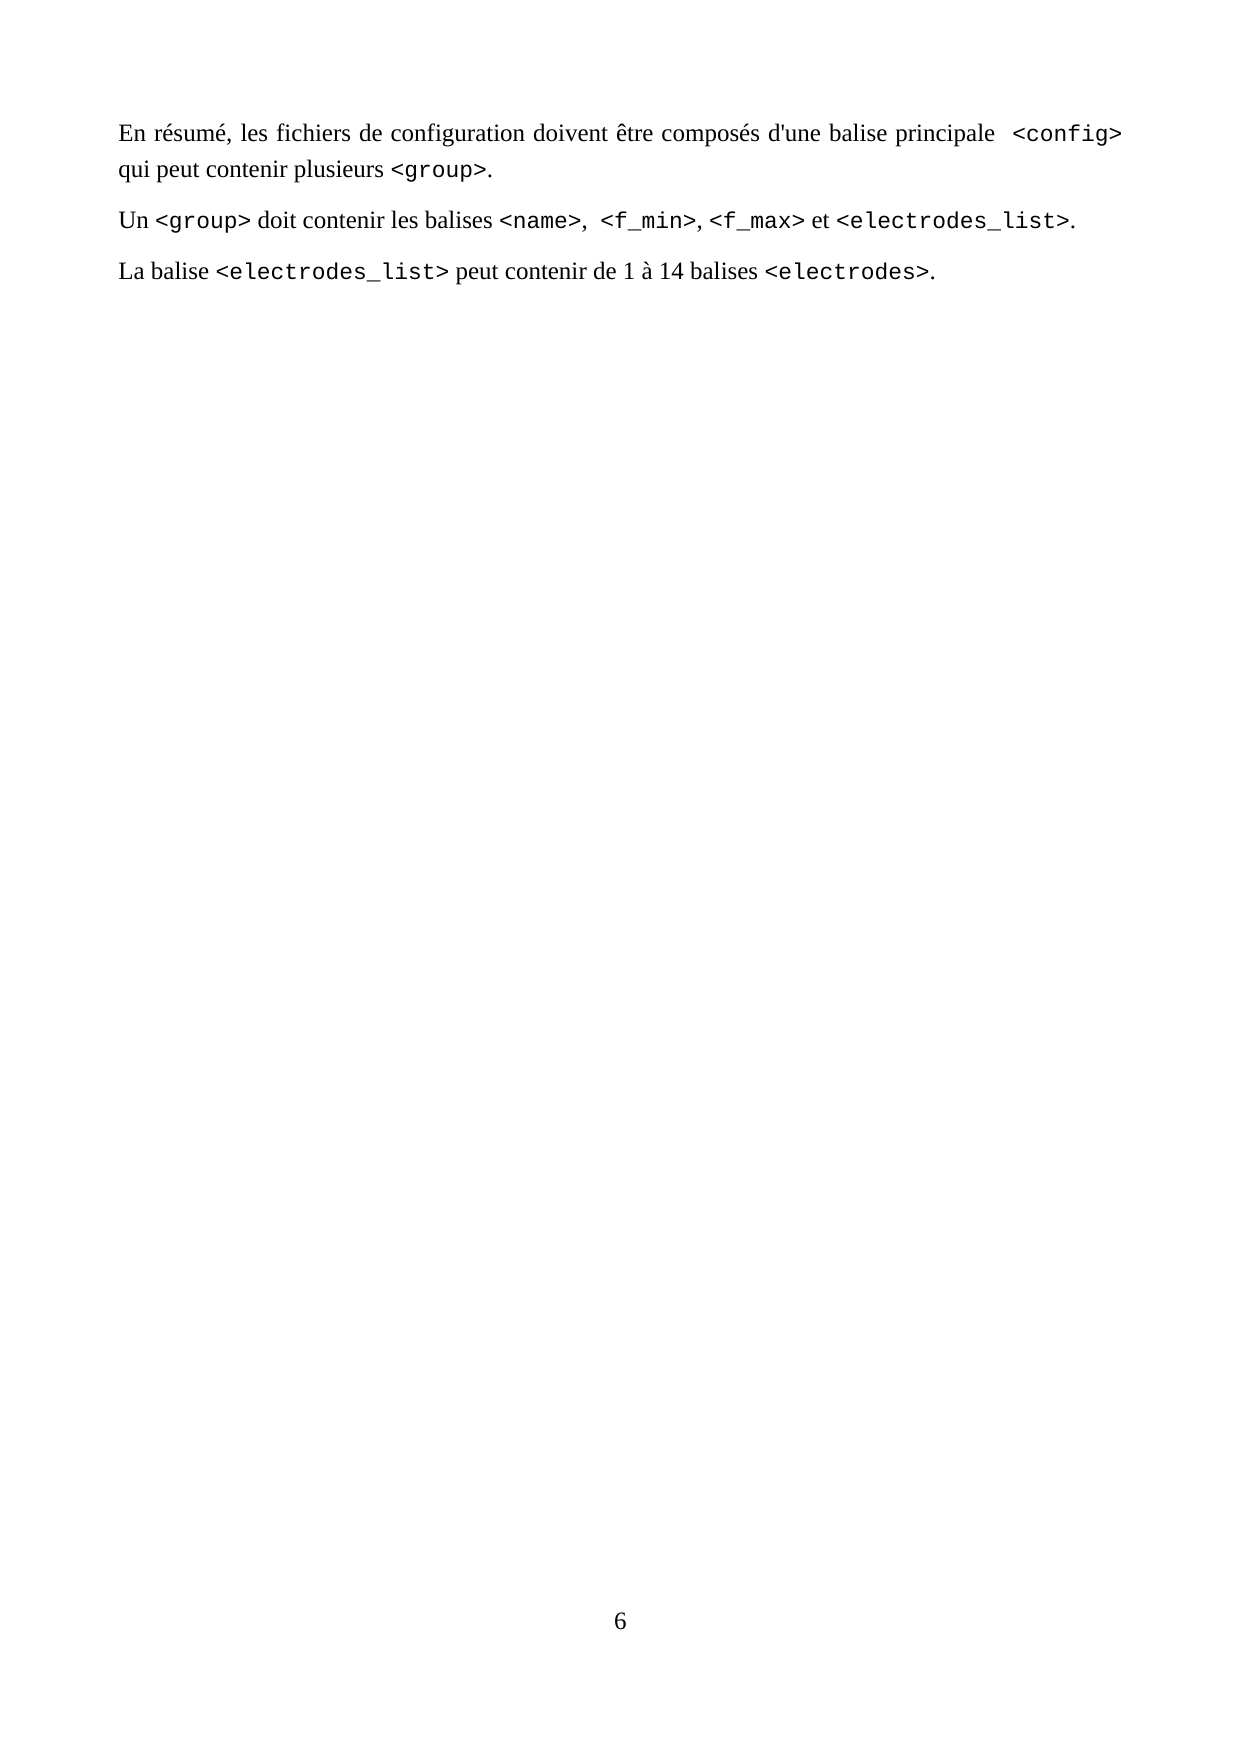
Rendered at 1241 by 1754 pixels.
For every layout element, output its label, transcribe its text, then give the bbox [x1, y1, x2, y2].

text La balise <electrodes_list> peut contenir de 1 à 14 balises <electrodes>. [118, 256, 1122, 286]
text Un <group> doit contenir les balises <name>, <f_min>, <f_max> et <electrodes_list>. [118, 205, 1122, 235]
text En résumé, les fichiers de configuration doivent être composés d'une balise principale <config> qui peut contenir plusieurs <group>. [118, 118, 1122, 184]
